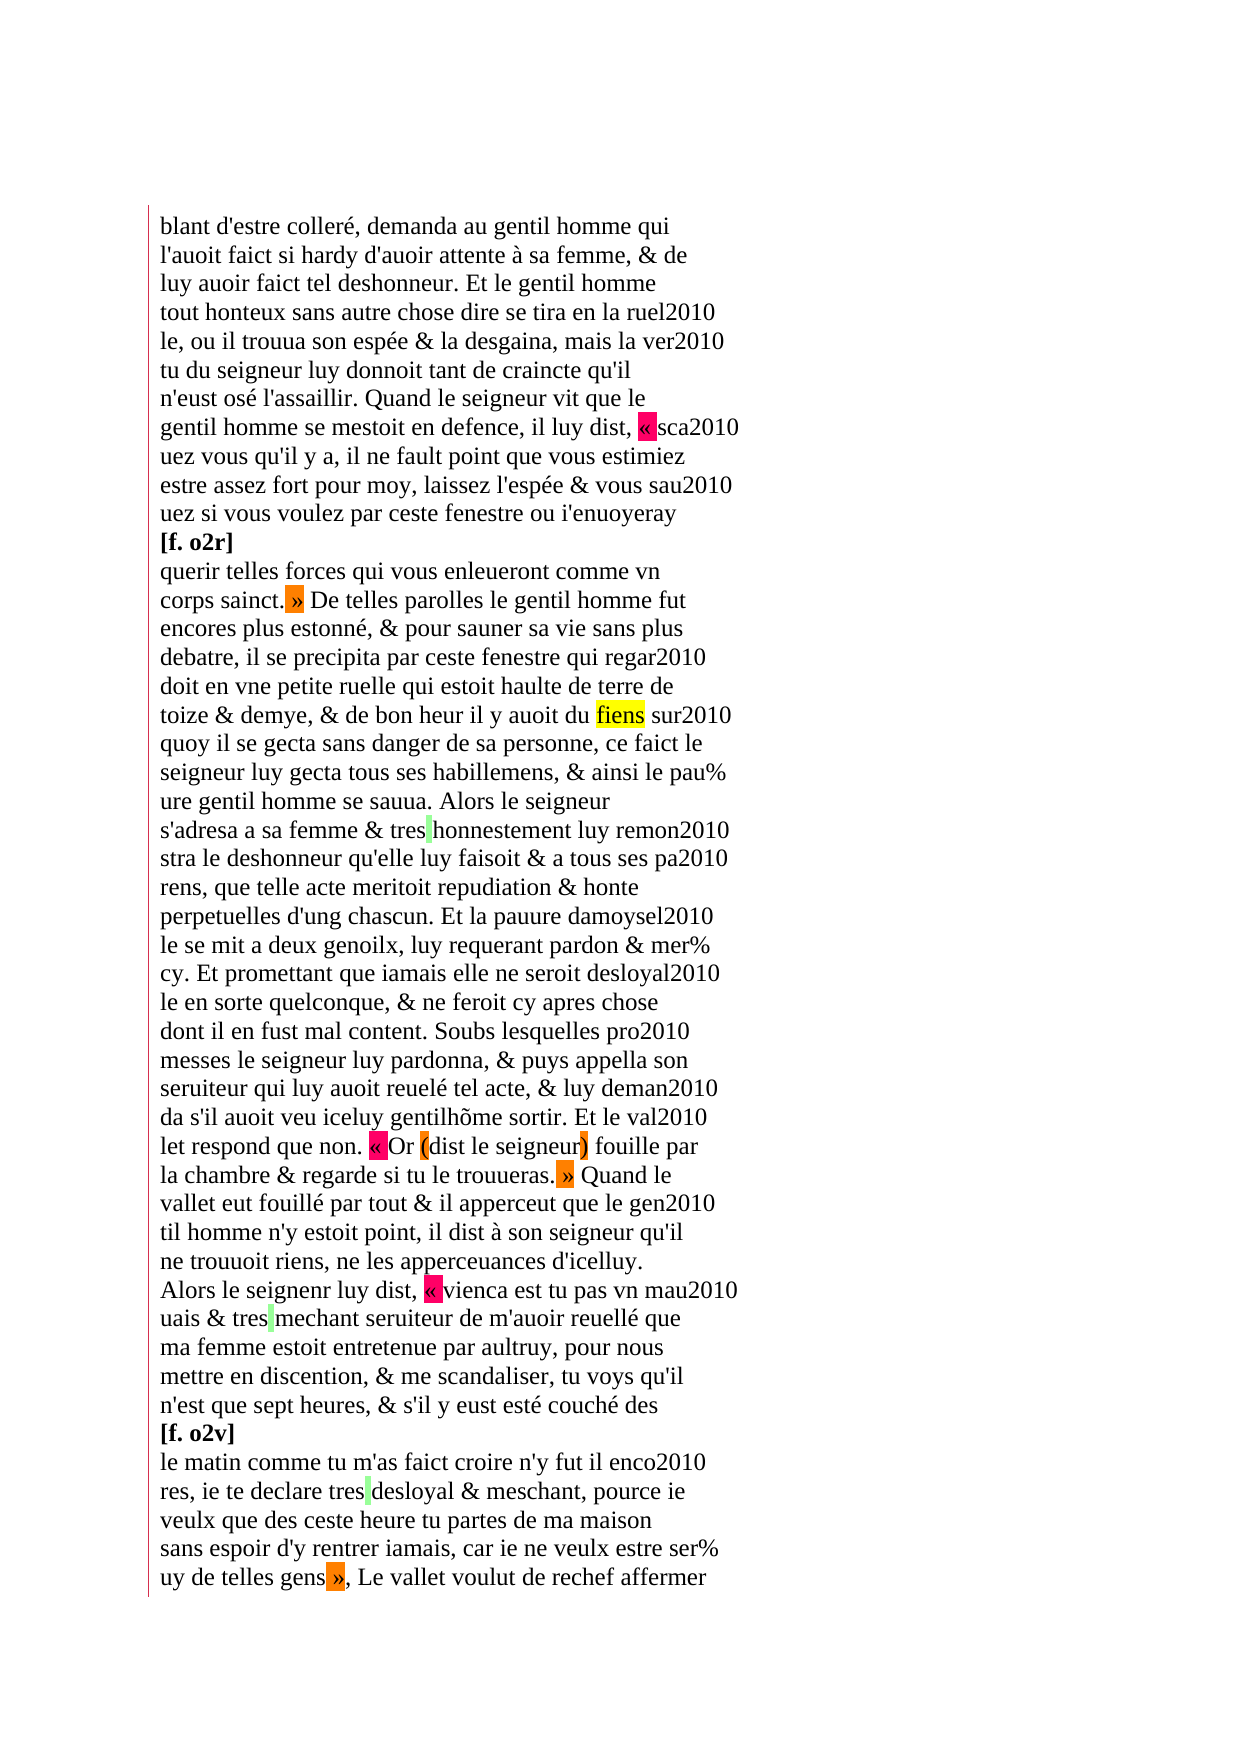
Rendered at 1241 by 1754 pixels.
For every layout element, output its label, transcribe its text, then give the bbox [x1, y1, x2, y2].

text blant d'estre colleré, demanda au gentil homme qui l'auoit faict si hardy d'auoir attente à sa femme, & de luy auoir faict tel deshonneur. Et le gentil homme tout honteux sans autre chose dire se tira en la ruel2010 le, ou il trouua son espée & la desgaina, mais la ver2010 tu du seigneur luy donnoit tant de craincte qu'il n'eust osé l'assaillir. Quand le seigneur vit que le gentil homme se mestoit en defence, il luy dist, « sca2010 uez vous qu'il y a, il ne fault point que vous estimiez estre assez fort pour moy, laissez l'espée & vous sau2010 uez si vous voulez par ceste fenestre ou i'enuoyeray [f. o2r] querir telles forces qui vous enleueront comme vn corps sainct. » De telles parolles le gentil homme fut encores plus estonné, & pour sauner sa vie sans plus debatre, il se precipita par ceste fenestre qui regar2010 doit en vne petite ruelle qui estoit haulte de terre de toize & demye, & de bon heur il y auoit du fiens sur2010 quoy il se gecta sans danger de sa personne, ce faict le seigneur luy gecta tous ses habillemens, & ainsi le pau% ure gentil homme se sauua. Alors le seigneur s'adresa a sa femme & tres honnestement luy remon2010 stra le deshonneur qu'elle luy faisoit & a tous ses pa2010 rens, que telle acte meritoit repudiation & honte perpetuelles d'ung chascun. Et la pauure damoysel2010 le se mit a deux genoilx, luy requerant pardon & mer% cy. Et promettant que iamais elle ne seroit desloyal2010 le en sorte quelconque, & ne feroit cy apres chose dont il en fust mal content. Soubs lesquelles pro2010 messes le seigneur luy pardonna, & puys appella son seruiteur qui luy auoit reuelé tel acte, & luy deman2010 da s'il auoit veu iceluy gentilhõme sortir. Et le val2010 let respond que non. « Or (dist le seigneur) fouille par la chambre & regarde si tu le trouueras. » Quand le vallet eut fouillé par tout & il apperceut que le gen2010 til homme n'y estoit point, il dist à son seigneur qu'il ne trouuoit riens, ne les apperceuances d'icelluy. Alors le seignenr luy dist, « vienca est tu pas vn mau2010 uais & tres mechant seruiteur de m'auoir reuellé que ma femme estoit entretenue par aultruy, pour nous mettre en discention, & me scandaliser, tu voys qu'il n'est que sept heures, & s'il y eust esté couché des [f. o2v] le matin comme tu m'as faict croire n'y fut il enco2010 res, ie te declare tres desloyal & meschant, pource ie veulx que des ceste heure tu partes de ma maison sans espoir d'y rentrer iamais, car ie ne veulx estre ser% uy de telles gens », Le vallet voulut de rechef affermer [149, 205, 1093, 1597]
